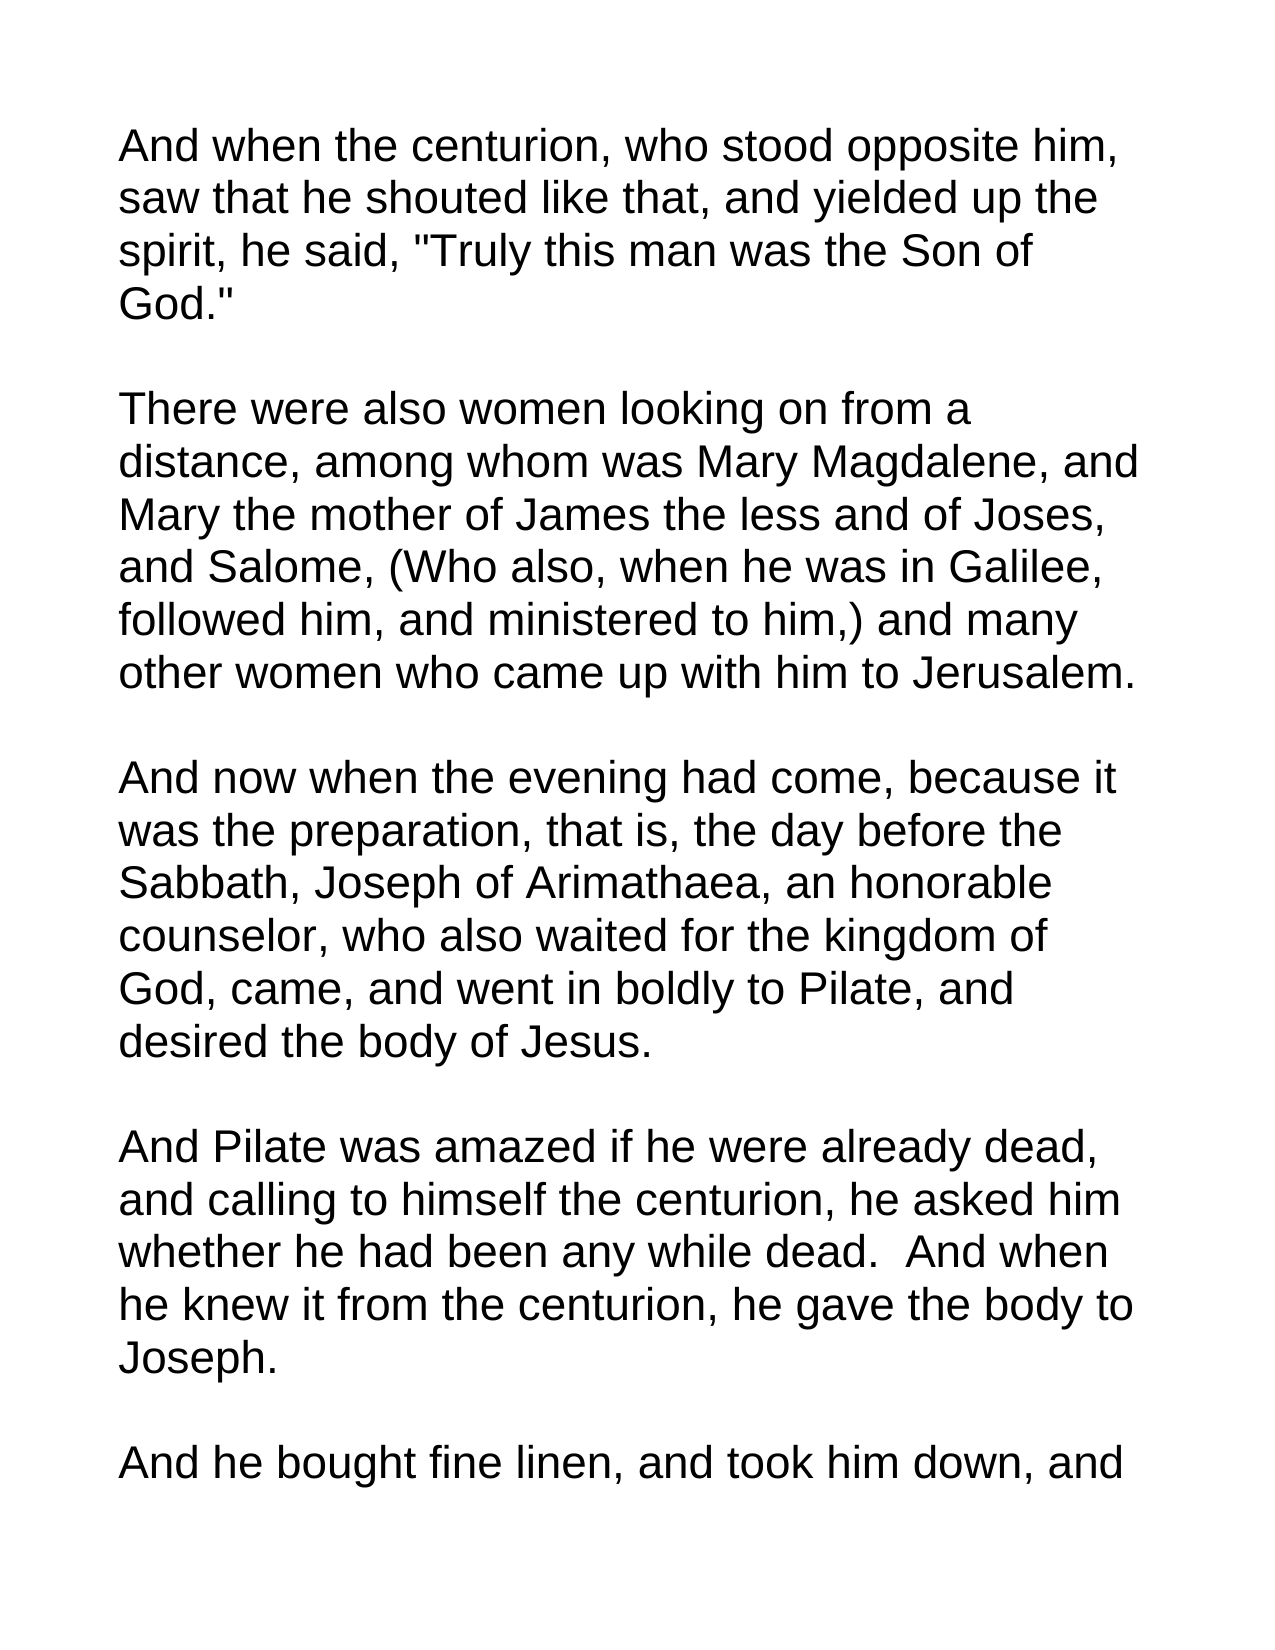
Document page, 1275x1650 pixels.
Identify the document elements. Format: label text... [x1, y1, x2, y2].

text And he bought fine linen, and took him down, and [118, 1436, 1157, 1488]
text And when the centurion, who stood opposite him, saw that he shouted like that, and yielded up the spirit, he said, "Truly this man was the Son of God." [118, 118, 1157, 329]
text And now when the evening had come, because it was the preparation, that is, the day before the Sabbath, Joseph of Arimathaea, an honorable counselor, who also waited for the kingdom of God, came, and went in boldly to Pilate, and desired the body of Jesus. [118, 751, 1157, 1067]
text There were also women looking on from a distance, among whom was Mary Magdalene, and Mary the mother of James the less and of Joses, and Salome, (Who also, when he was in Galilee, followed him, and ministered to him,) and many other women who came up with him to Jerusalem. [118, 382, 1157, 698]
text And Pilate was amazed if he were already dead, and calling to himself the centurion, he asked him whether he had been any while dead. And when he knew it from the centurion, he gave the body to Joseph. [118, 1119, 1157, 1383]
